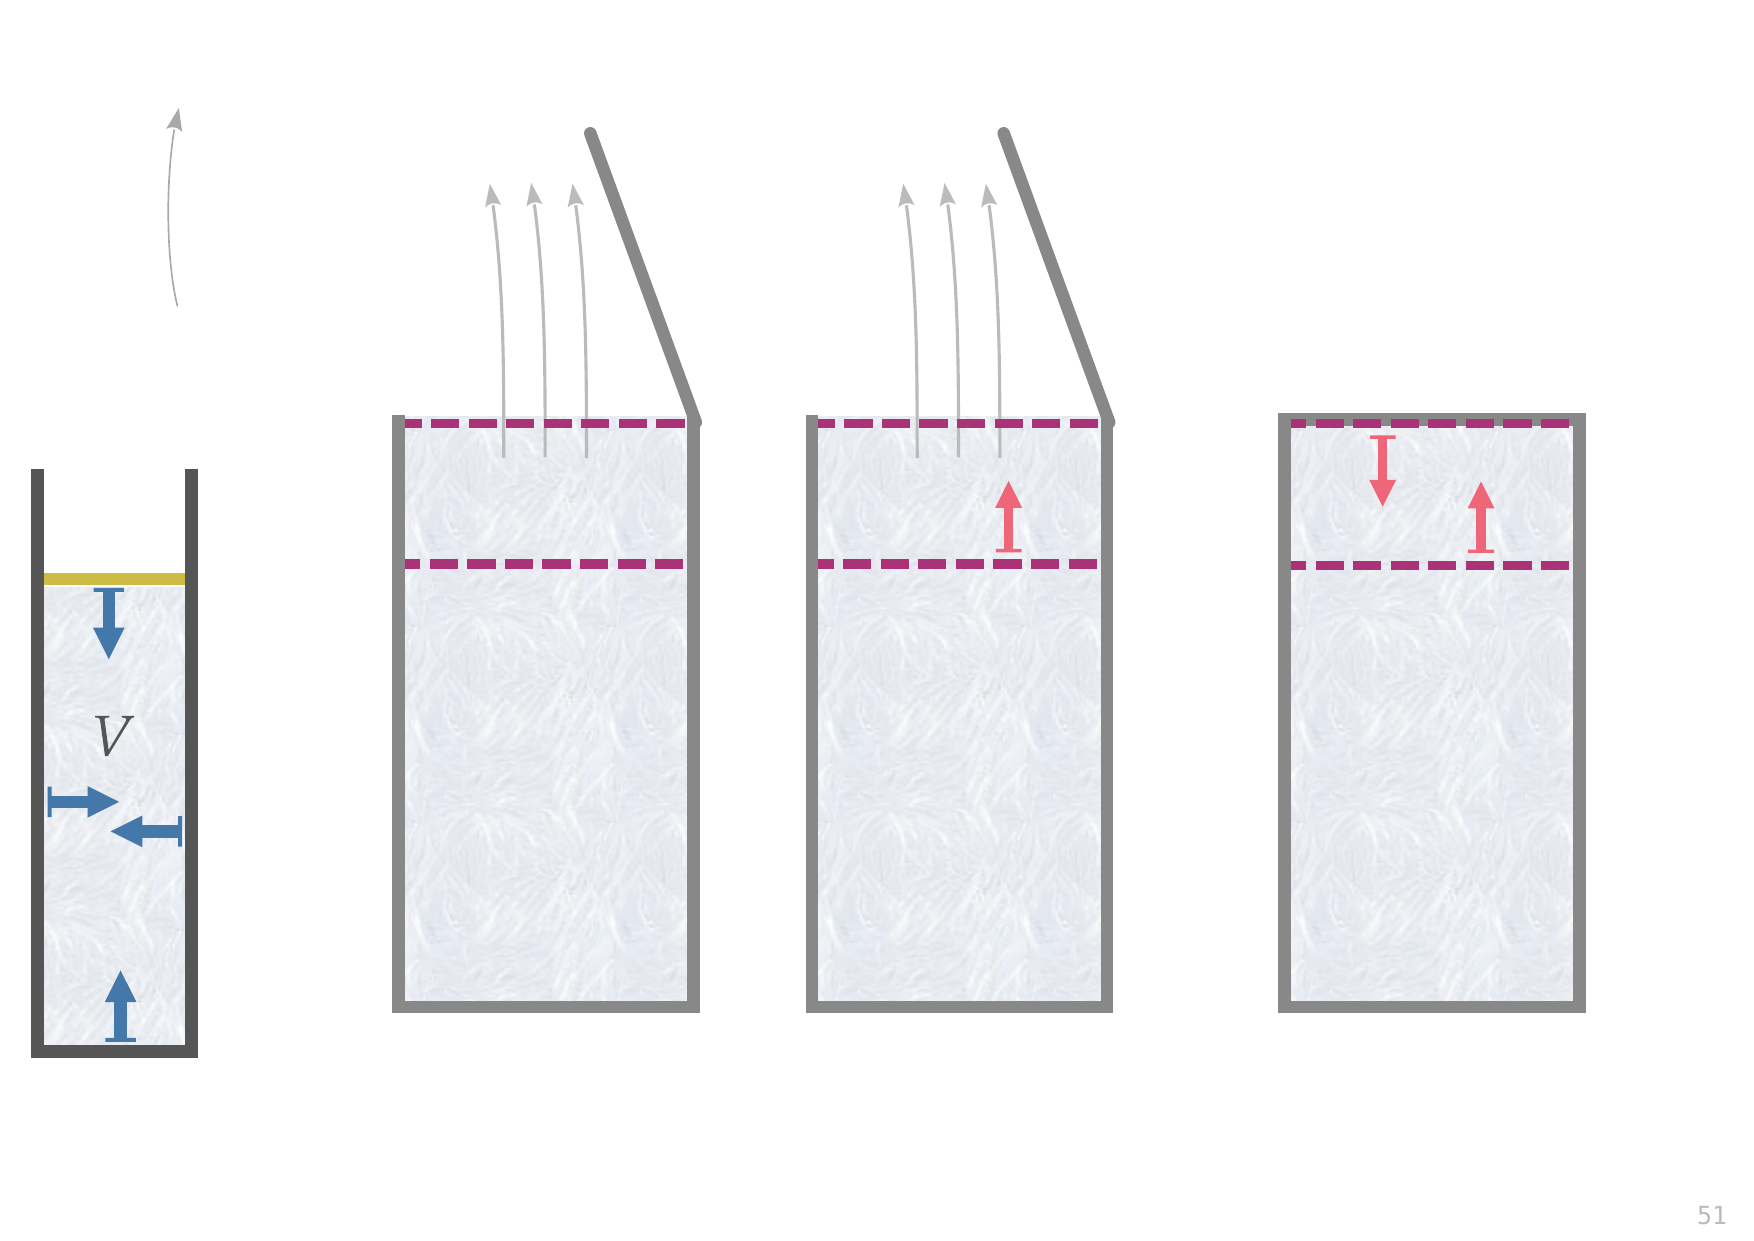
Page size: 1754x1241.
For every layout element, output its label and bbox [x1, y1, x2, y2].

text_box [1291, 426, 1573, 1001]
text_box [818, 416, 1101, 1001]
text_box [44, 587, 185, 1045]
text_box [405, 416, 687, 1001]
